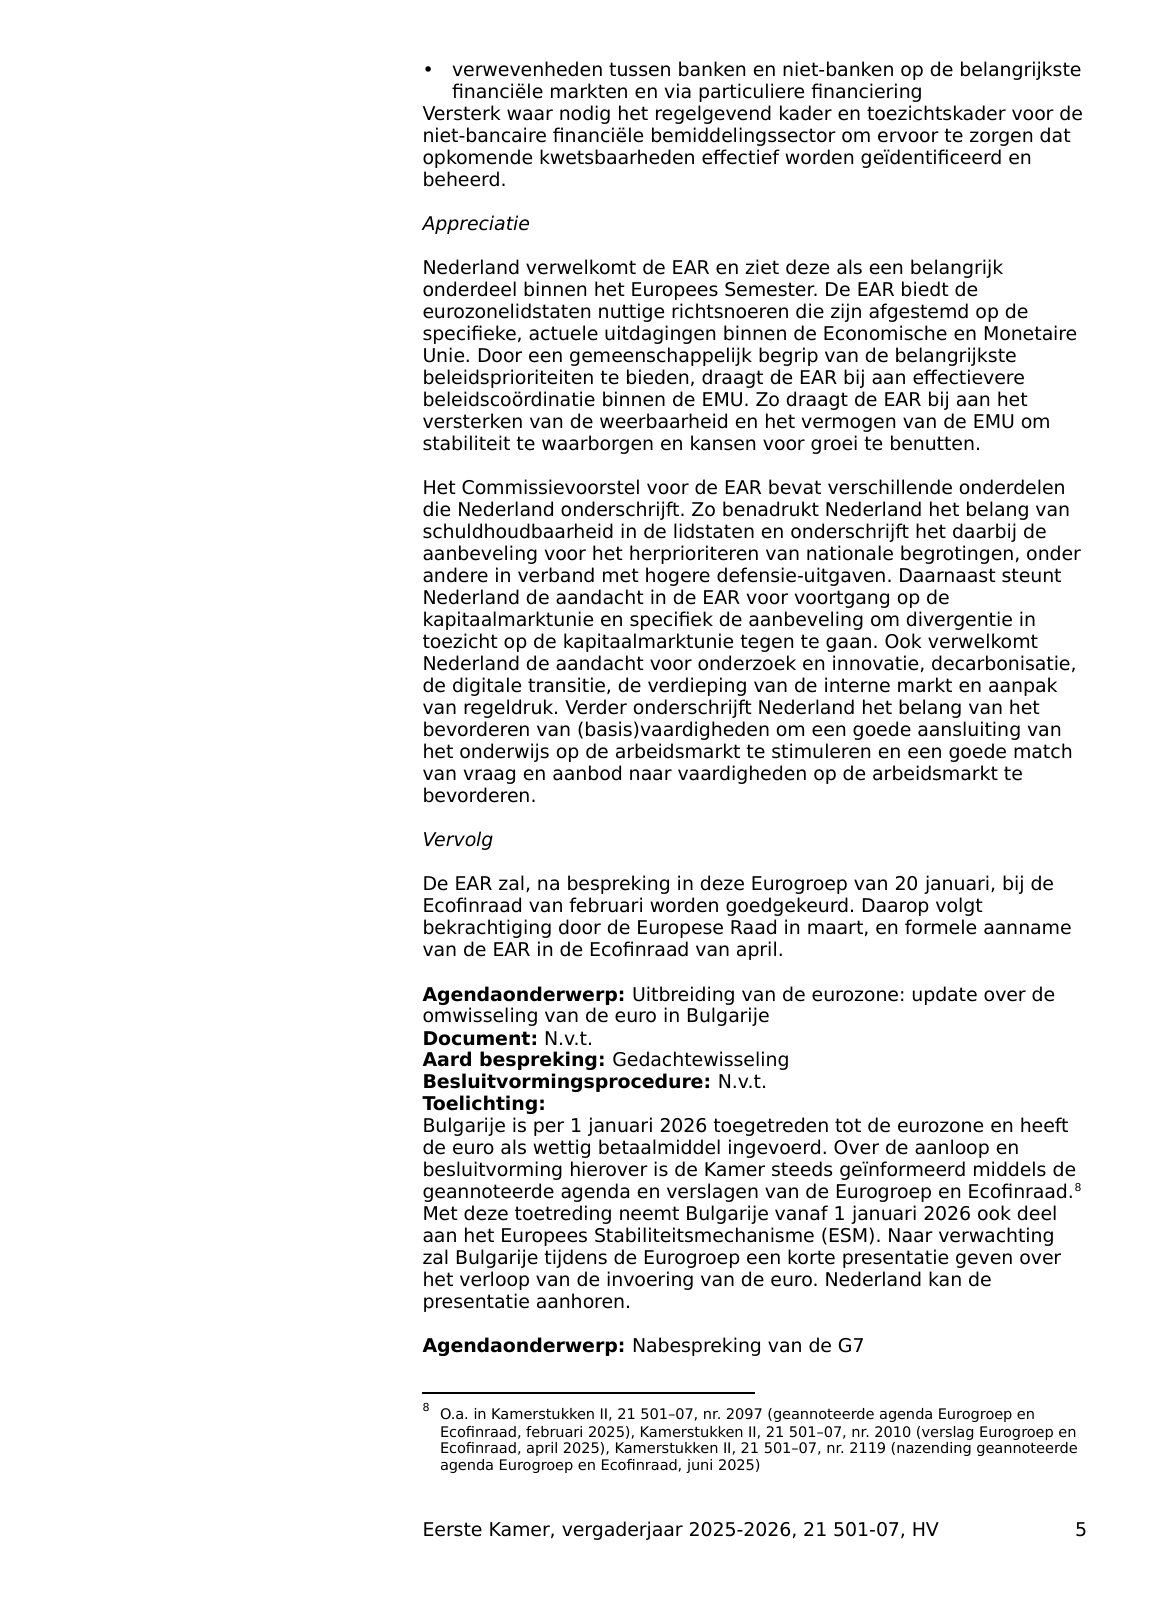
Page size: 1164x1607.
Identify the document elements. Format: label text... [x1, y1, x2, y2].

text Besluitvormingsprocedure: N.v.t. [422, 1071, 1087, 1093]
text Het Commissievoorstel voor de EAR bevat verschillende onderdelen die Nederland onderschrijft. Zo benadrukt Nederland het belang van schuldhoudbaarheid in de lidstaten en onderschrijft het daarbij de aanbeveling voor het herprioriteren van nationale begrotingen, onder andere in verband met hogere defensie-uitgaven. Daarnaast steunt Nederland de aandacht in de EAR voor voortgang op de kapitaalmarktunie en specifiek de aanbeveling om divergentie in toezicht op de kapitaalmarktunie tegen te gaan. Ook verwelkomt Nederland de aandacht voor onderzoek en innovatie, decarbonisatie, de digitale transitie, de verdieping van de interne markt en aanpak van regeldruk. Verder onderschrijft Nederland het belang van het bevorderen van (basis)vaardigheden om een goede aansluiting van het onderwijs op de arbeidsmarkt te stimuleren en een goede match van vraag en aanbod naar vaardigheden op de arbeidsmarkt te bevorderen. [422, 477, 1087, 807]
text Bulgarije is per 1 januari 2026 toegetreden tot de eurozone en heeft de euro als wettig betaalmiddel ingevoerd. Over de aanloop en besluitvorming hierover is de Kamer steeds geïnformeerd middels de geannoteerde agenda en verslagen van de Eurogroep en Ecofinraad. Met deze toetreding neemt Bulgarije vanaf 1 januari 2026 ook deel aan het Europees Stabiliteitsmechanisme (ESM). Naar verwachting zal Bulgarije tijdens de Eurogroep een korte presentatie geven over het verloop van de invoering van de euro. Nederland kan de presentatie aanhoren. [422, 1115, 1087, 1313]
text O.a. in Kamerstukken II, 21 501–07, nr. 2097 (geannoteerde agenda Eurogroep en Ecofinraad, februari 2025), Kamerstukken II, 21 501–07, nr. 2010 (verslag Eurogroep en Ecofinraad, april 2025), Kamerstukken II, 21 501–07, nr. 2119 (nazending geannoteerde agenda Eurogroep en Ecofinraad, juni 2025) [422, 1402, 1087, 1474]
text • verwevenheden tussen banken en niet-banken op de belangrijkste financiële markten en via particuliere financiering [422, 59, 1087, 103]
text De EAR zal, na bespreking in deze Eurogroep van 20 januari, bij de Ecofinraad van februari worden goedgekeurd. Daarop volgt bekrachtiging door de Europese Raad in maart, en formele aanname van de EAR in de Ecofinraad van april. [422, 873, 1087, 961]
subtitle Appreciatie [422, 213, 1087, 235]
text Agendaonderwerp: Nabespreking van de G7 [422, 1335, 1087, 1357]
text Agendaonderwerp: Uitbreiding van de eurozone: update over de omwisseling van de euro in Bulgarije [422, 983, 1087, 1027]
text Nederland verwelkomt de EAR en ziet deze als een belangrijk onderdeel binnen het Europees Semester. De EAR biedt de eurozonelidstaten nuttige richtsnoeren die zijn afgestemd op de specifieke, actuele uitdagingen binnen de Economische en Monetaire Unie. Door een gemeenschappelijk begrip van de belangrijkste beleidsprioriteiten te bieden, draagt de EAR bij aan effectievere beleidscoördinatie binnen de EMU. Zo draagt de EAR bij aan het versterken van de weerbaarheid en het vermogen van de EMU om stabiliteit te waarborgen en kansen voor groei te benutten. [422, 257, 1087, 455]
text Document: N.v.t. [422, 1027, 1087, 1049]
text Toelichting: [422, 1093, 1087, 1115]
text Aard bespreking: Gedachtewisseling [422, 1049, 1087, 1071]
text Versterk waar nodig het regelgevend kader en toezichtskader voor de niet-bancaire financiële bemiddelingssector om ervoor te zorgen dat opkomende kwetsbaarheden effectief worden geïdentificeerd en beheerd. [422, 103, 1087, 191]
subtitle Vervolg [422, 829, 1087, 851]
